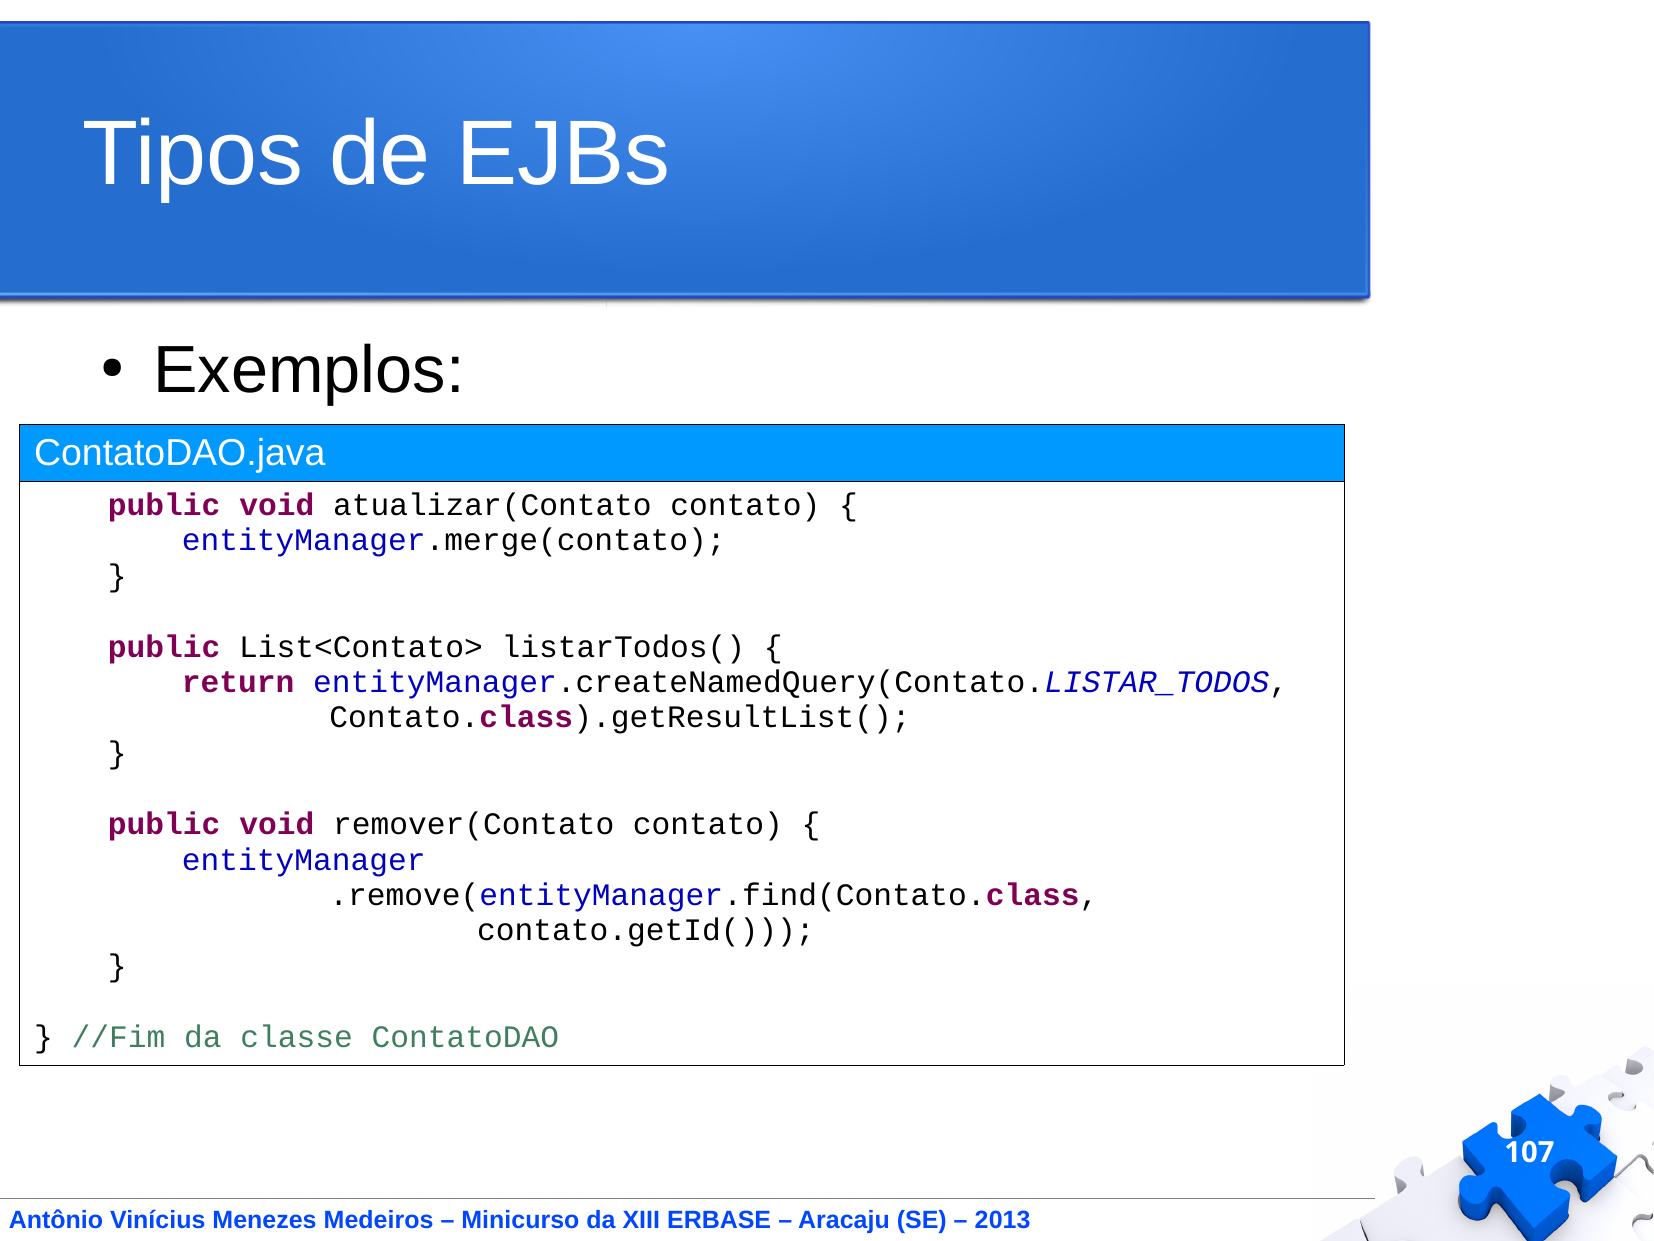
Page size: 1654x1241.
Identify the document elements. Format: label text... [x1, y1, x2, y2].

picture [1311, 983, 1654, 1241]
table_cell public void atualizar(Contato contato) { entityManager.merge(contato); } public List<Contato> listarTodos() { return entityManager.createNamedQuery(Contato.LISTAR_TODOS, Contato.class).getResultList(); } public void remover(Contato contato) { entityManager .remove(entityManager.find(Contato.class, contato.getId())); } } //Fim da classe ContatoDAO [20, 482, 1344, 1065]
table_header ContatoDAO.java [20, 425, 1344, 481]
list Exemplos: [82, 332, 1356, 1182]
picture [0, 21, 1375, 307]
title Tipos de EJBs [82, 49, 1323, 257]
